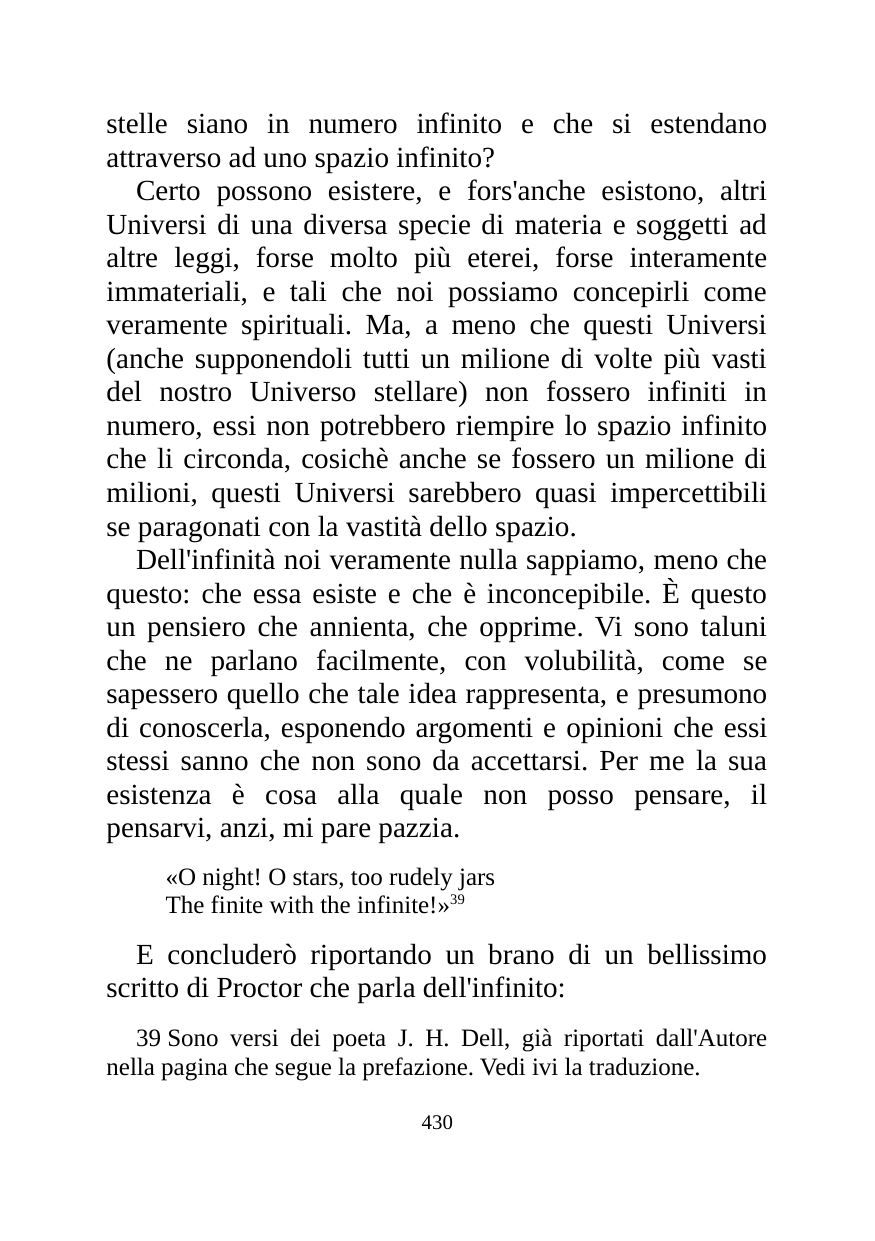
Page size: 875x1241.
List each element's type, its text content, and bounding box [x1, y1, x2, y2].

text Certo possono esistere, e fors'anche esistono, altri Universi di una diversa specie di materia e soggetti ad altre leggi, forse molto più eterei, forse interamente immateriali, e tali che noi possiamo concepirli come veramente spirituali. Ma, a meno che questi Universi (anche supponendoli tutti un milione di volte più vasti del nostro Universo stellare) non fossero infiniti in numero, essi non potrebbero riempire lo spazio infinito che li circonda, cosichè anche se fossero un milione di milioni, questi Universi sarebbero quasi impercettibili se paragonati con la vastità dello spazio. [106, 173, 768, 542]
text stelle siano in numero infinito e che si estendano attraverso ad uno spazio infinito? [106, 106, 768, 173]
text «O night! O stars, too rudely jars The finite with the infinite!» [165, 862, 768, 919]
text Dell'infinità noi veramente nulla sappiamo, meno che questo: che essa esiste e che è inconcepibile. È questo un pensiero che annienta, che opprime. Vi sono taluni che ne parlano facilmente, con volubilità, come se sapessero quello che tale idea rappresenta, e presumono di conoscerla, esponendo argomenti e opinioni che essi stessi sanno che non sono da accettarsi. Per me la sua esistenza è cosa alla quale non posso pensare, il pensarvi, anzi, mi pare pazzia. [106, 542, 768, 844]
text Sono versi dei poeta J. H. Dell, già riportati dall'Autore nella pagina che segue la prefazione. Vedi ivi la traduzione. [106, 1023, 768, 1080]
text E concluderò riportando un brano di un bellissimo scritto di Proctor che parla dell'infinito: [106, 937, 768, 1004]
